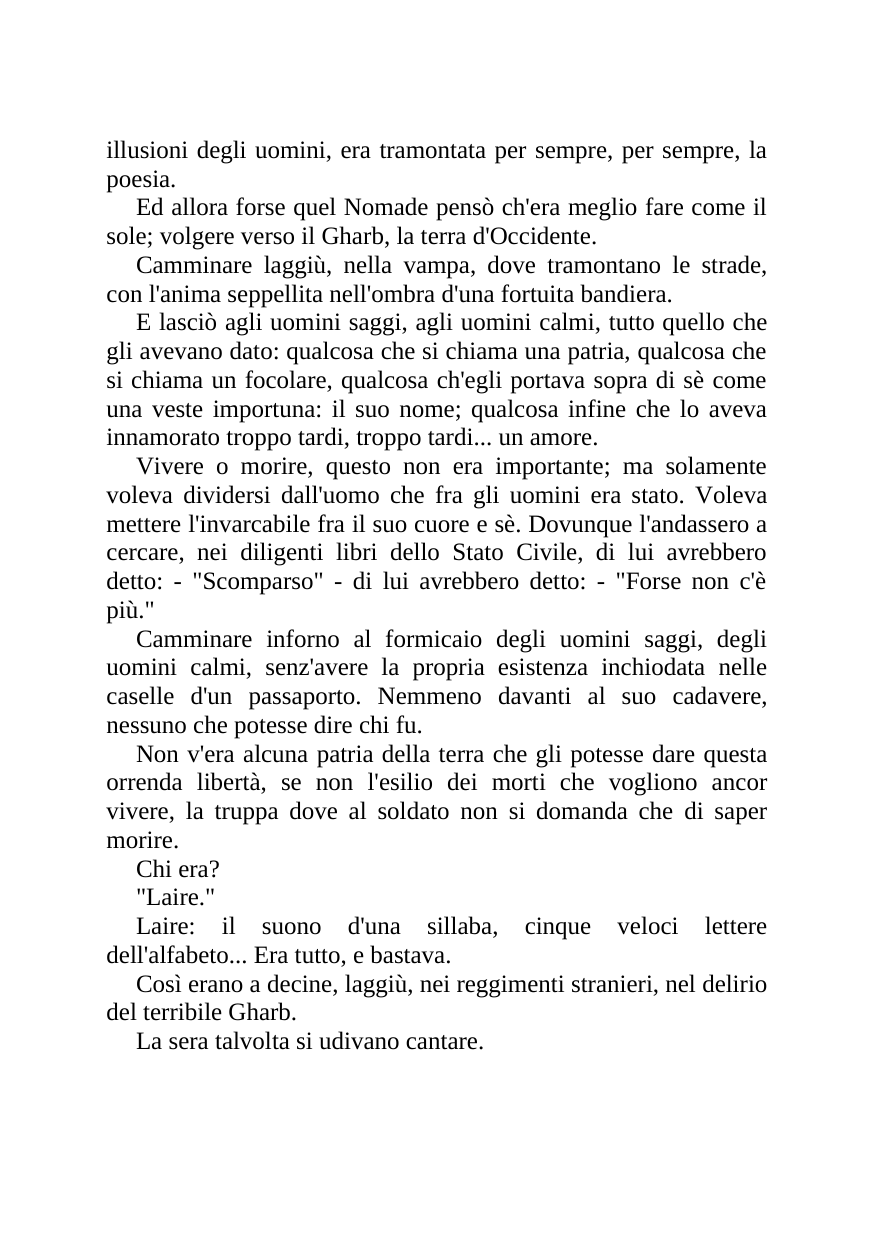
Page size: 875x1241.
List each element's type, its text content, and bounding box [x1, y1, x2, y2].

text Laire: il suono d'una sillaba, cinque veloci lettere dell'alfabeto... Era tutto, e bastava. [106, 911, 768, 969]
text illusioni degli uomini, era tramontata per sempre, per sempre, la poesia. [106, 135, 768, 192]
text Vivere o morire, questo non era importante; ma solamente voleva dividersi dall'uomo che fra gli uomini era stato. Voleva mettere l'invarcabile fra il suo cuore e sè. Dovunque l'andassero a cercare, nei diligenti libri dello Stato Civile, di lui avrebbero detto: - "Scomparso" - di lui avrebbero detto: - "Forse non c'è più." [106, 451, 768, 624]
text E lasciò agli uomini saggi, agli uomini calmi, tutto quello che gli avevano dato: qualcosa che si chiama una patria, qualcosa che si chiama un focolare, qualcosa ch'egli portava sopra di sè come una veste importuna: il suo nome; qualcosa infine che lo aveva innamorato troppo tardi, troppo tardi... un amore. [106, 307, 768, 451]
text Non v'era alcuna patria della terra che gli potesse dare questa orrenda libertà, se non l'esilio dei morti che vogliono ancor vivere, la truppa dove al soldato non si domanda che di saper morire. [106, 739, 768, 854]
text Così erano a decine, laggiù, nei reggimenti stranieri, nel delirio del terribile Gharb. [106, 969, 768, 1026]
text Ed allora forse quel Nomade pensò ch'era meglio fare come il sole; volgere verso il Gharb, la terra d'Occidente. [106, 192, 768, 250]
text "Laire." [106, 882, 768, 911]
text La sera talvolta si udivano cantare. [106, 1026, 768, 1055]
text Chi era? [106, 854, 768, 882]
text Camminare inforno al formicaio degli uomini saggi, degli uomini calmi, senz'avere la propria esistenza inchiodata nelle caselle d'un passaporto. Nemmeno davanti al suo cadavere, nessuno che potesse dire chi fu. [106, 624, 768, 739]
text Camminare laggiù, nella vampa, dove tramontano le strade, con l'anima seppellita nell'ombra d'una fortuita bandiera. [106, 250, 768, 307]
